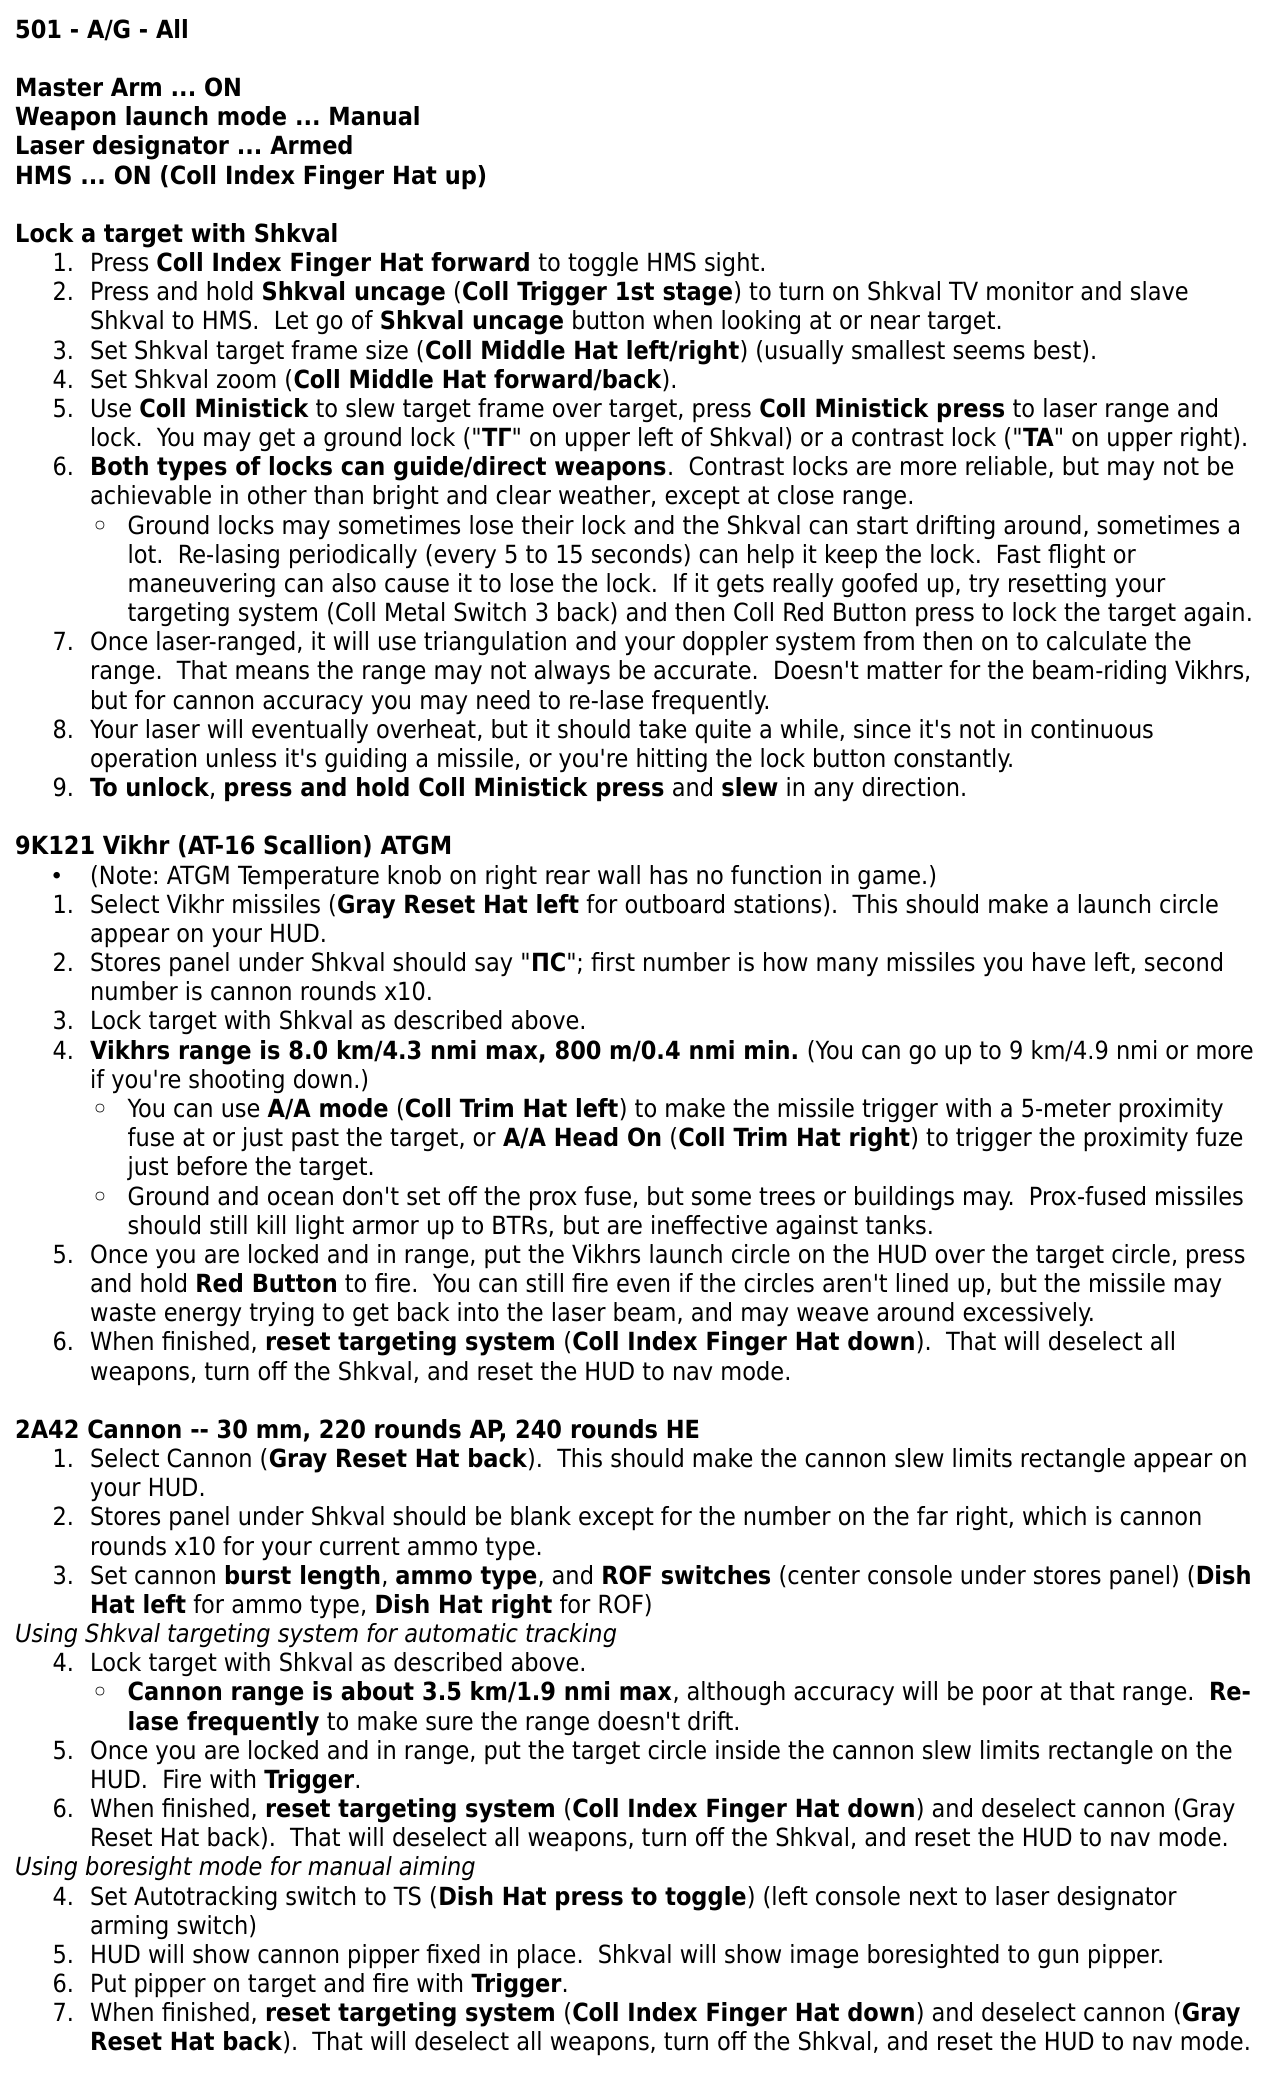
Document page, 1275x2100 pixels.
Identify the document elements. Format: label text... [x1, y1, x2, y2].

list Set Autotracking switch to TS (Dish Hat press to toggle) (left console next to laser designator arming switch) [52, 1882, 1260, 1940]
text HMS ... ON (Coll Index Finger Hat up) [15, 161, 1260, 190]
list Lock target with Shkval as described above. [52, 1007, 1260, 1036]
text 2A42 Cannon -- 30 mm, 220 rounds AP, 240 rounds HE [15, 1415, 1260, 1444]
text Using Shkval targeting system for automatic tracking [15, 1619, 1260, 1648]
list Your laser will eventually overheat, but it should take quite a while, since it's not in continuous operation unless it's guiding a missile, or you're hitting the lock button constantly. [52, 715, 1260, 773]
list When finished, reset targeting system (Coll Index Finger Hat down) and deselect cannon (Gray Reset Hat back). That will deselect all weapons, turn off the Shkval, and reset the HUD to nav mode. [52, 1794, 1260, 1852]
list Once you are locked and in range, put the Vikhrs launch circle on the HUD over the target circle, press and hold Red Button to fire. You can still fire even if the circles aren't lined up, but the missile may waste energy trying to get back into the laser beam, and may weave around excessively. [52, 1240, 1260, 1327]
text 9K121 Vikhr (AT-16 Scallion) ATGM [15, 832, 1260, 861]
text Lock a target with Shkval [15, 219, 1260, 248]
list HUD will show cannon pipper fixed in place. Shkval will show image boresighted to gun pipper. [52, 1940, 1260, 1969]
list You can use A/A mode (Coll Trim Hat left) to make the missile trigger with a 5-meter proximity fuse at or just past the target, or A/A Head On (Coll Trim Hat right) to trigger the proximity fuze just before the target. [90, 1094, 1260, 1182]
list Select Vikhr missiles (Gray Reset Hat left for outboard stations). This should make a launch circle appear on your HUD. [52, 890, 1260, 948]
list Press Coll Index Finger Hat forward to toggle HMS sight. [52, 248, 1260, 277]
list Once laser-ranged, it will use triangulation and your doppler system from then on to calculate the range. That means the range may not always be accurate. Doesn't matter for the beam-riding Vikhrs, but for cannon accuracy you may need to re-lase frequently. [52, 627, 1260, 715]
list Stores panel under Shkval should say "ПC"; first number is how many missiles you have left, second number is cannon rounds x10. [52, 948, 1260, 1007]
list Lock target with Shkval as described above. [52, 1648, 1260, 1677]
list When finished, reset targeting system (Coll Index Finger Hat down) and deselect cannon (Gray Reset Hat back). That will deselect all weapons, turn off the Shkval, and reset the HUD to nav mode. [52, 1998, 1260, 2057]
list Ground and ocean don't set off the prox fuse, but some trees or buildings may. Prox-fused missiles should still kill light armor up to BTRs, but are ineffective against tanks. [90, 1182, 1260, 1240]
list When finished, reset targeting system (Coll Index Finger Hat down). That will deselect all weapons, turn off the Shkval, and reset the HUD to nav mode. [52, 1327, 1260, 1386]
list Set cannon burst length, ammo type, and ROF switches (center console under stores panel) (Dish Hat left for ammo type, Dish Hat right for ROF) [52, 1561, 1260, 1619]
text Laser designator ... Armed [15, 132, 1260, 161]
list Ground locks may sometimes lose their lock and the Shkval can start drifting around, sometimes a lot. Re-lasing periodically (every 5 to 15 seconds) can help it keep the lock. Fast flight or maneuvering can also cause it to lose the lock. If it gets really goofed up, try resetting your targeting system (Coll Metal Switch 3 back) and then Coll Red Button press to lock the target again. [90, 511, 1260, 627]
text Weapon launch mode ... Manual [15, 102, 1260, 132]
text Using boresight mode for manual aiming [15, 1852, 1260, 1882]
list Both types of locks can guide/direct weapons. Contrast locks are more reliable, but may not be achievable in other than bright and clear weather, except at close range. [52, 452, 1260, 511]
text 501 - A/G - All [15, 15, 1260, 44]
list To unlock, press and hold Coll Ministick press and slew in any direction. [52, 773, 1260, 802]
list Set Shkval target frame size (Coll Middle Hat left/right) (usually smallest seems best). [52, 336, 1260, 365]
list Put pipper on target and fire with Trigger. [52, 1969, 1260, 1998]
list Use Coll Ministick to slew target frame over target, press Coll Ministick press to laser range and lock. You may get a ground lock ("ТГ" on upper left of Shkval) or a contrast lock ("TA" on upper right). [52, 394, 1260, 452]
list Stores panel under Shkval should be blank except for the number on the far right, which is cannon rounds x10 for your current ammo type. [52, 1502, 1260, 1561]
list Cannon range is about 3.5 km/1.9 nmi max, although accuracy will be poor at that range. Re-lase frequently to make sure the range doesn't drift. [90, 1677, 1260, 1736]
list Press and hold Shkval uncage (Coll Trigger 1st stage) to turn on Shkval TV monitor and slave Shkval to HMS. Let go of Shkval uncage button when looking at or near target. [52, 277, 1260, 336]
list Set Shkval zoom (Coll Middle Hat forward/back). [52, 365, 1260, 394]
text Master Arm ... ON [15, 73, 1260, 102]
list Vikhrs range is 8.0 km/4.3 nmi max, 800 m/0.4 nmi min. (You can go up to 9 km/4.9 nmi or more if you're shooting down.) [52, 1036, 1260, 1094]
list Select Cannon (Gray Reset Hat back). This should make the cannon slew limits rectangle appear on your HUD. [52, 1444, 1260, 1502]
list Once you are locked and in range, put the target circle inside the cannon slew limits rectangle on the HUD. Fire with Trigger. [52, 1736, 1260, 1794]
list (Note: ATGM Temperature knob on right rear wall has no function in game.) [52, 861, 1260, 890]
